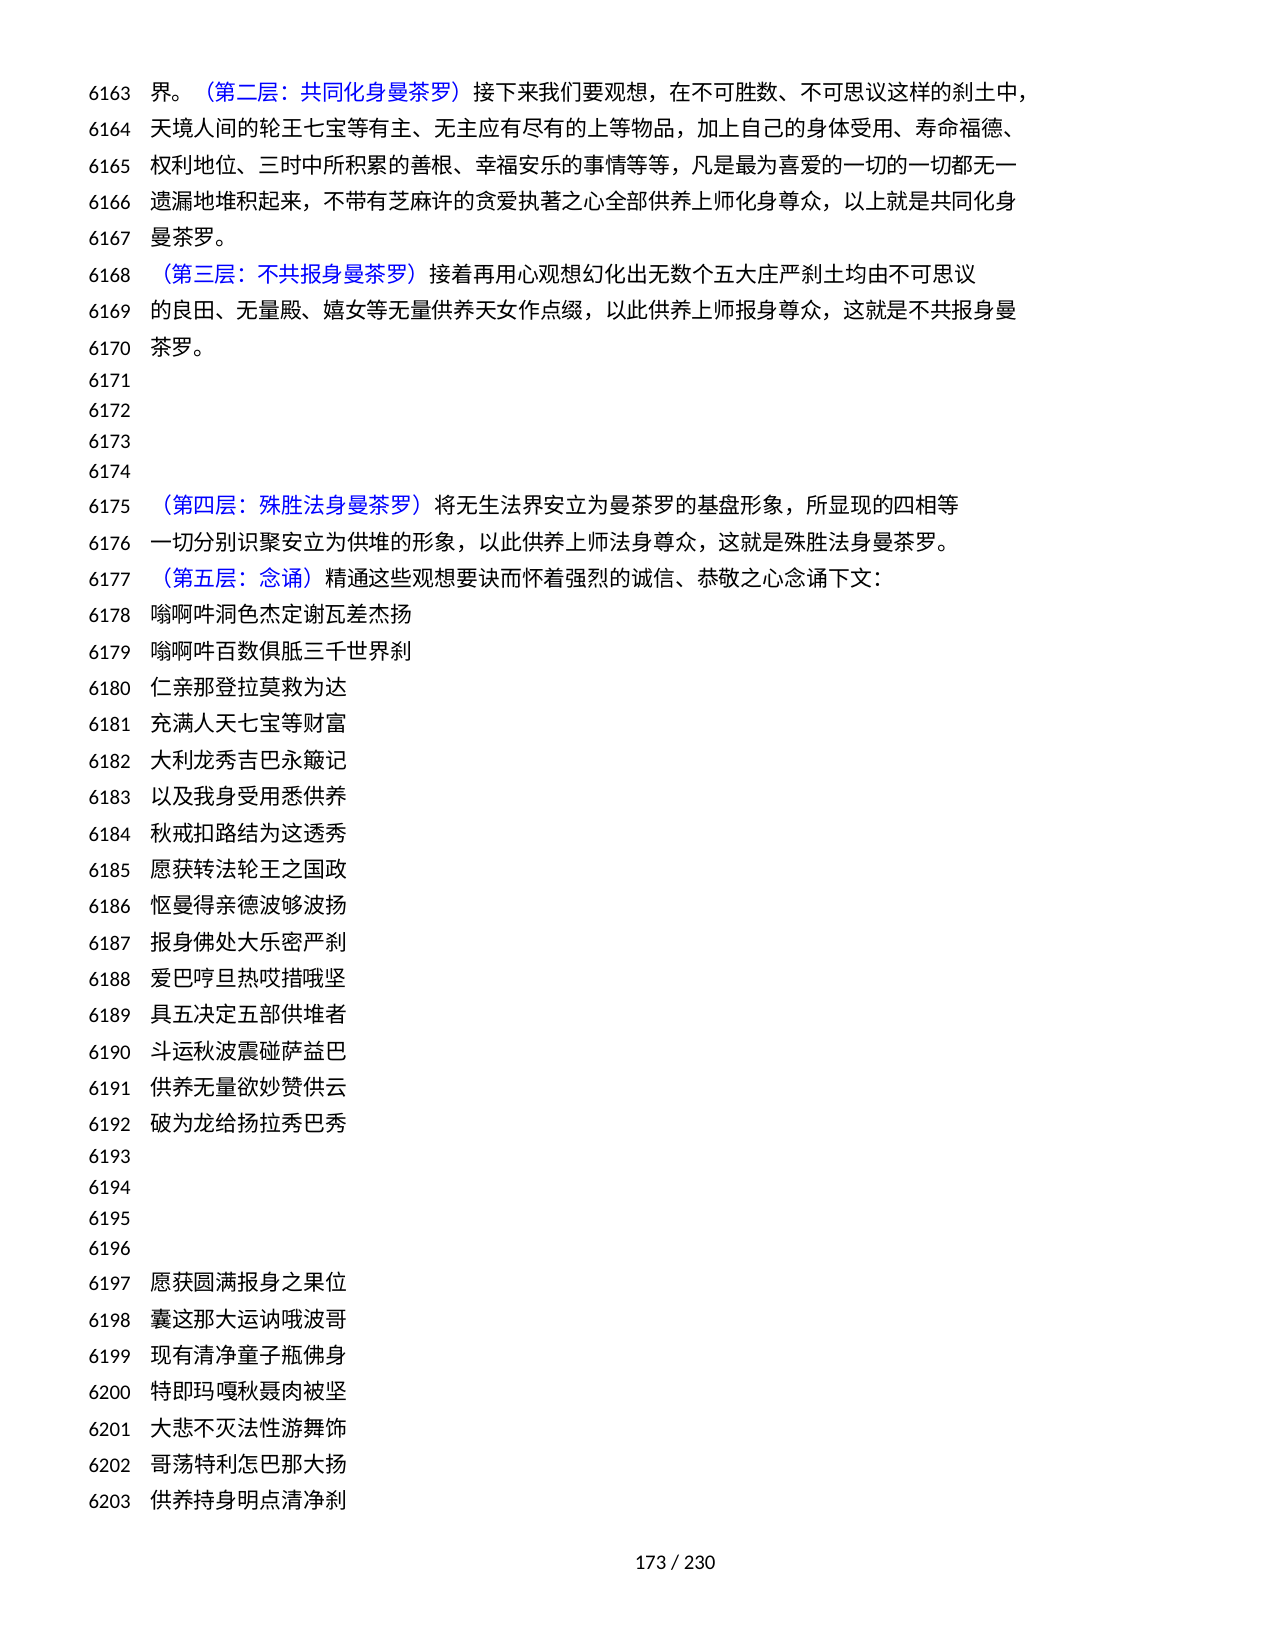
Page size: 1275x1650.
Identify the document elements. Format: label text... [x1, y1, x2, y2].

text 以及我身受用悉供养 [150, 779, 1200, 811]
text 报身佛处大乐密严刹 [150, 924, 1200, 956]
text 具五决定五部供堆者 [150, 997, 1200, 1029]
text 囊这那大运讷哦波哥 [150, 1302, 1200, 1333]
text 界。（第二层：共同化身曼茶罗）接下来我们要观想，在不可胜数、不可思议这样的刹土中， [150, 75, 1200, 107]
text 充满人天七宝等财富 [150, 706, 1200, 738]
text （第三层：不共报身曼茶罗）接着再用心观想幻化出无数个五大庄严刹土均由不可思议 [150, 257, 1200, 288]
text 怄曼得亲德波够波扬 [150, 888, 1200, 920]
text 嗡啊吽洞色杰定谢瓦差杰扬 [150, 597, 1200, 629]
text 供养持身明点清净刹 [150, 1483, 1200, 1515]
text 大悲不灭法性游舞饰 [150, 1411, 1200, 1442]
text 一切分别识聚安立为供堆的形象，以此供养上师法身尊众，这就是殊胜法身曼茶罗。 [150, 525, 1200, 556]
text 秋戒扣路结为这透秀 [150, 816, 1200, 847]
text 哥荡特利怎巴那大扬 [150, 1447, 1200, 1479]
text 的良田、无量殿、嬉女等无量供养天女作点缀，以此供养上师报身尊众，这就是不共报身曼 [150, 293, 1200, 325]
text 嗡啊吽百数俱胝三千世界刹 [150, 634, 1200, 665]
text 天境人间的轮王七宝等有主、无主应有尽有的上等物品，加上自己的身体受用、寿命福德、 [150, 111, 1200, 143]
text （第五层：念诵）精通这些观想要诀而怀着强烈的诚信、恭敬之心念诵下文： [150, 561, 1200, 593]
text 大利龙秀吉巴永簸记 [150, 743, 1200, 774]
text 特即玛嘎秋聂肉被坚 [150, 1374, 1200, 1406]
text 茶罗。 [150, 329, 1200, 361]
text 爱巴哼旦热哎措哦坚 [150, 961, 1200, 993]
text 破为龙给扬拉秀巴秀 [150, 1106, 1200, 1138]
text 现有清净童子瓶佛身 [150, 1338, 1200, 1369]
text 权利地位、三时中所积累的善根、幸福安乐的事情等等，凡是最为喜爱的一切的一切都无一 [150, 148, 1200, 179]
text （第四层：殊胜法身曼茶罗）将无生法界安立为曼茶罗的基盘形象，所显现的四相等 [150, 488, 1200, 520]
text 遗漏地堆积起来，不带有芝麻许的贪爱执著之心全部供养上师化身尊众，以上就是共同化身 [150, 184, 1200, 216]
text 仁亲那登拉莫救为达 [150, 670, 1200, 702]
text 曼茶罗。 [150, 220, 1200, 252]
text 愿获转法轮王之国政 [150, 852, 1200, 883]
text 斗运秋波震碰萨益巴 [150, 1034, 1200, 1065]
text 供养无量欲妙赞供云 [150, 1070, 1200, 1102]
text 愿获圆满报身之果位 [150, 1265, 1200, 1297]
